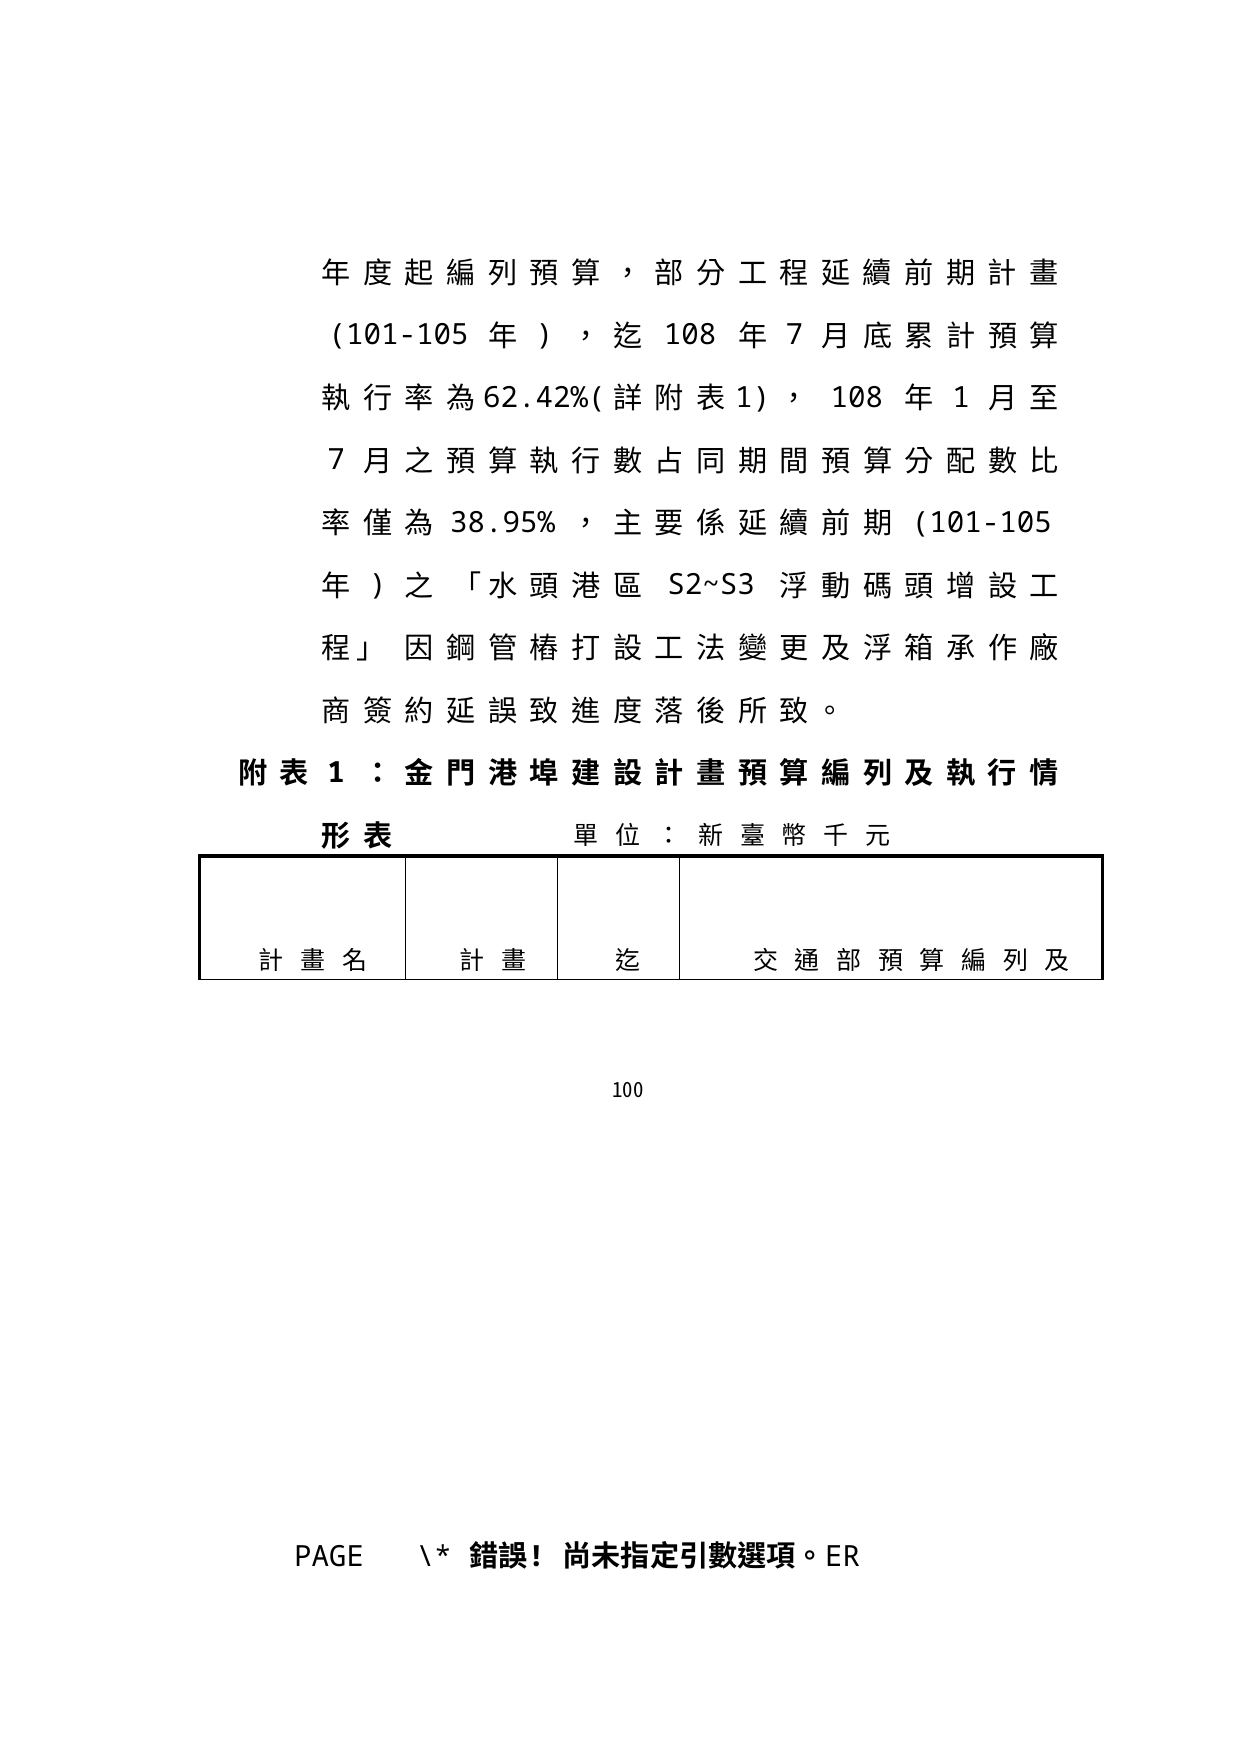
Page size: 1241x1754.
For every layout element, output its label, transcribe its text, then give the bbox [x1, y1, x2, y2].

text 附表1：金門港埠建設計畫預算編列及執行情形表 單位：新臺幣千元 [191, 729, 1065, 854]
table_header 計畫名 [201, 858, 405, 979]
table_header 計畫 [406, 858, 557, 979]
table_header 迄 [558, 858, 679, 979]
text 年度起編列預算，部分工程延續前期計畫(101-105年)，迄108年7月底累計預算執行率為62.42%(詳附表1)，108年1月至7月之預算執行數占同期間預算分配數比率僅為38.95%，主要係延續前期(101-105年)之「水頭港區S2~S3浮動碼頭增設工程」因鋼管樁打設工法變更及浮箱承作廠商簽約延誤致進度落後所致。 [290, 229, 1065, 729]
table_header 交通部預算編列及 [680, 858, 1101, 979]
